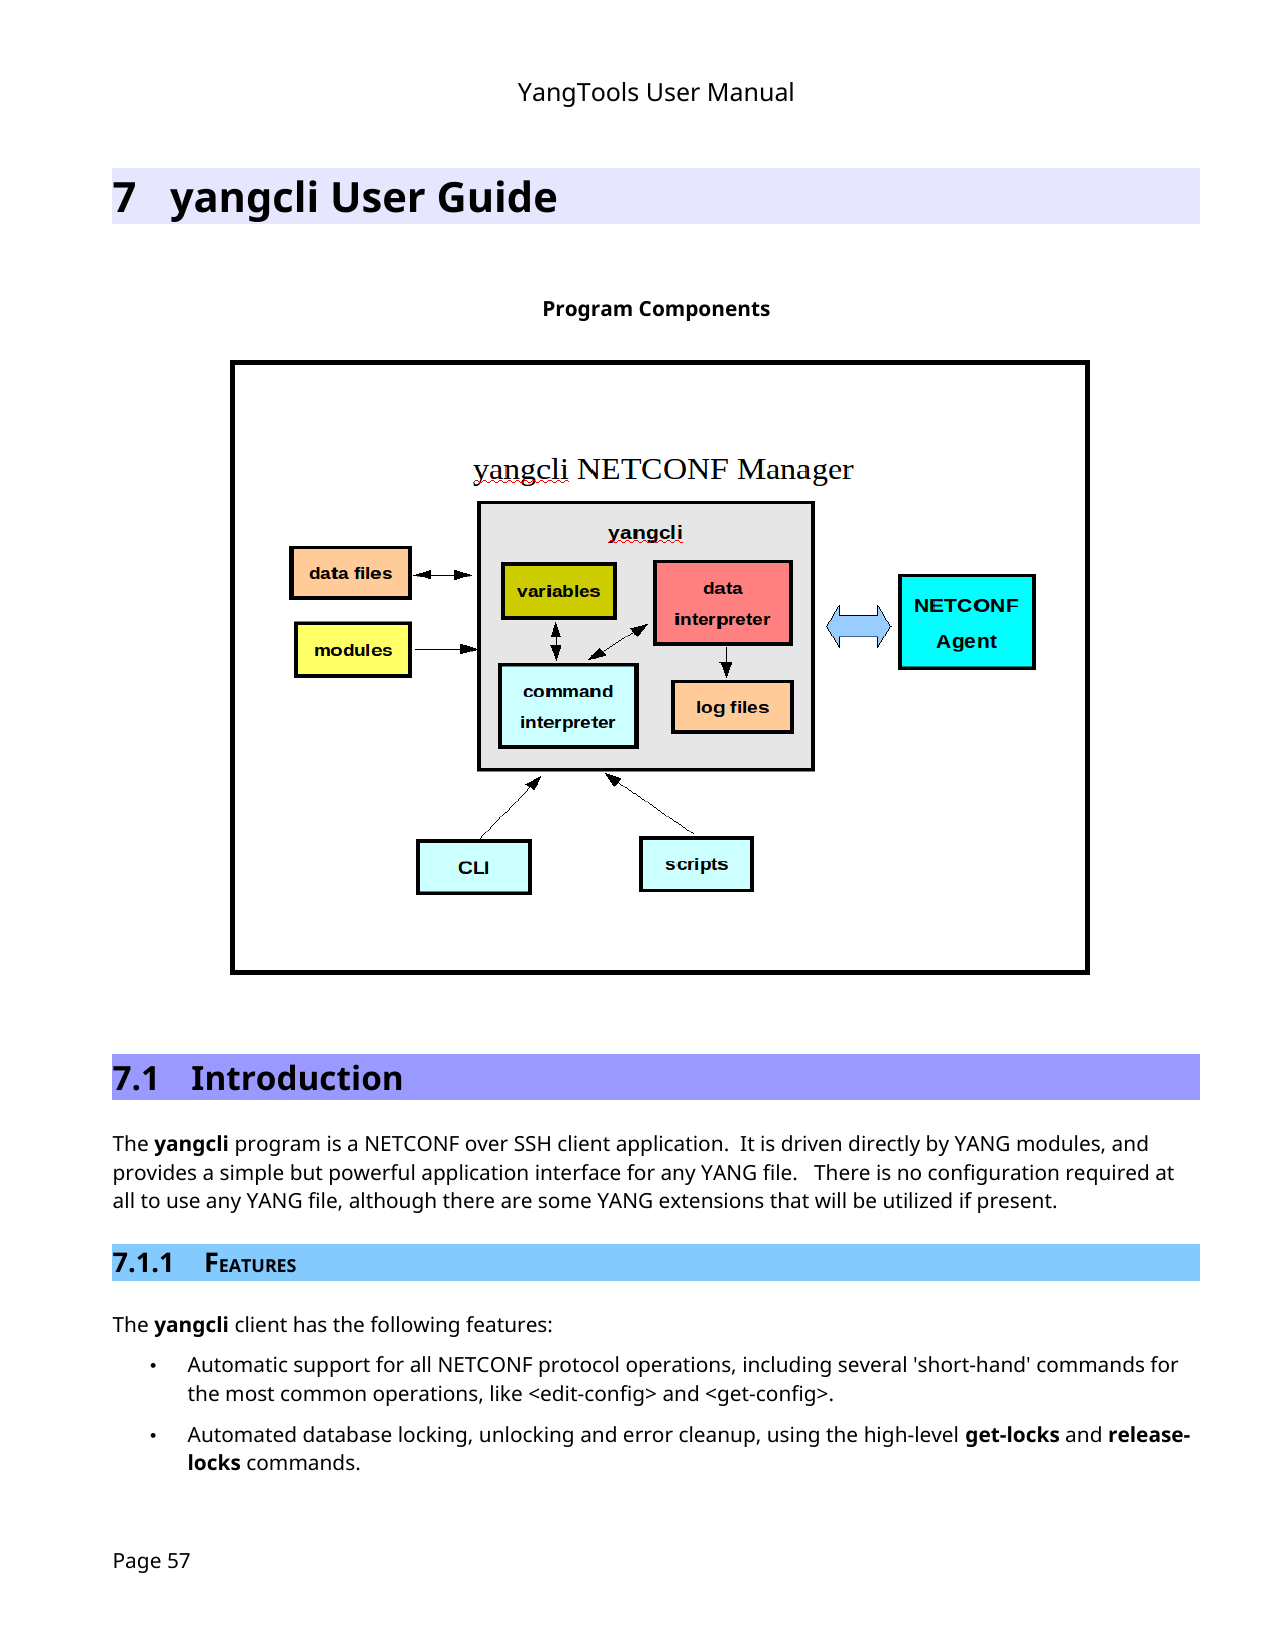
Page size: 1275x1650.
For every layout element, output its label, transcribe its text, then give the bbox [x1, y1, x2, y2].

list Automatic support for all NETCONF protocol operations, including several 'short-hand' commands for the most common operations, like <edit-config> and <get-config>. [150, 1351, 1200, 1407]
subtitle Introduction [112, 1054, 1200, 1100]
list Automated database locking, unlocking and error cleanup, using the high-level get-locks and release-locks commands. [150, 1420, 1200, 1477]
subtitle Program Components [127, 294, 1185, 323]
subtitle Features [112, 1244, 1200, 1281]
text The yangcli client has the following features: [112, 1310, 1200, 1338]
text The yangcli program is a NETCONF over SSH client application. It is driven directly by YANG modules, and provides a simple but powerful application interface for any YANG file. There is no configuration required at all to use any YANG file, although there are some YANG extensions that will be utilized if present. [112, 1129, 1200, 1214]
picture [165, 323, 1148, 997]
subtitle yangcli User Guide [112, 168, 1200, 224]
